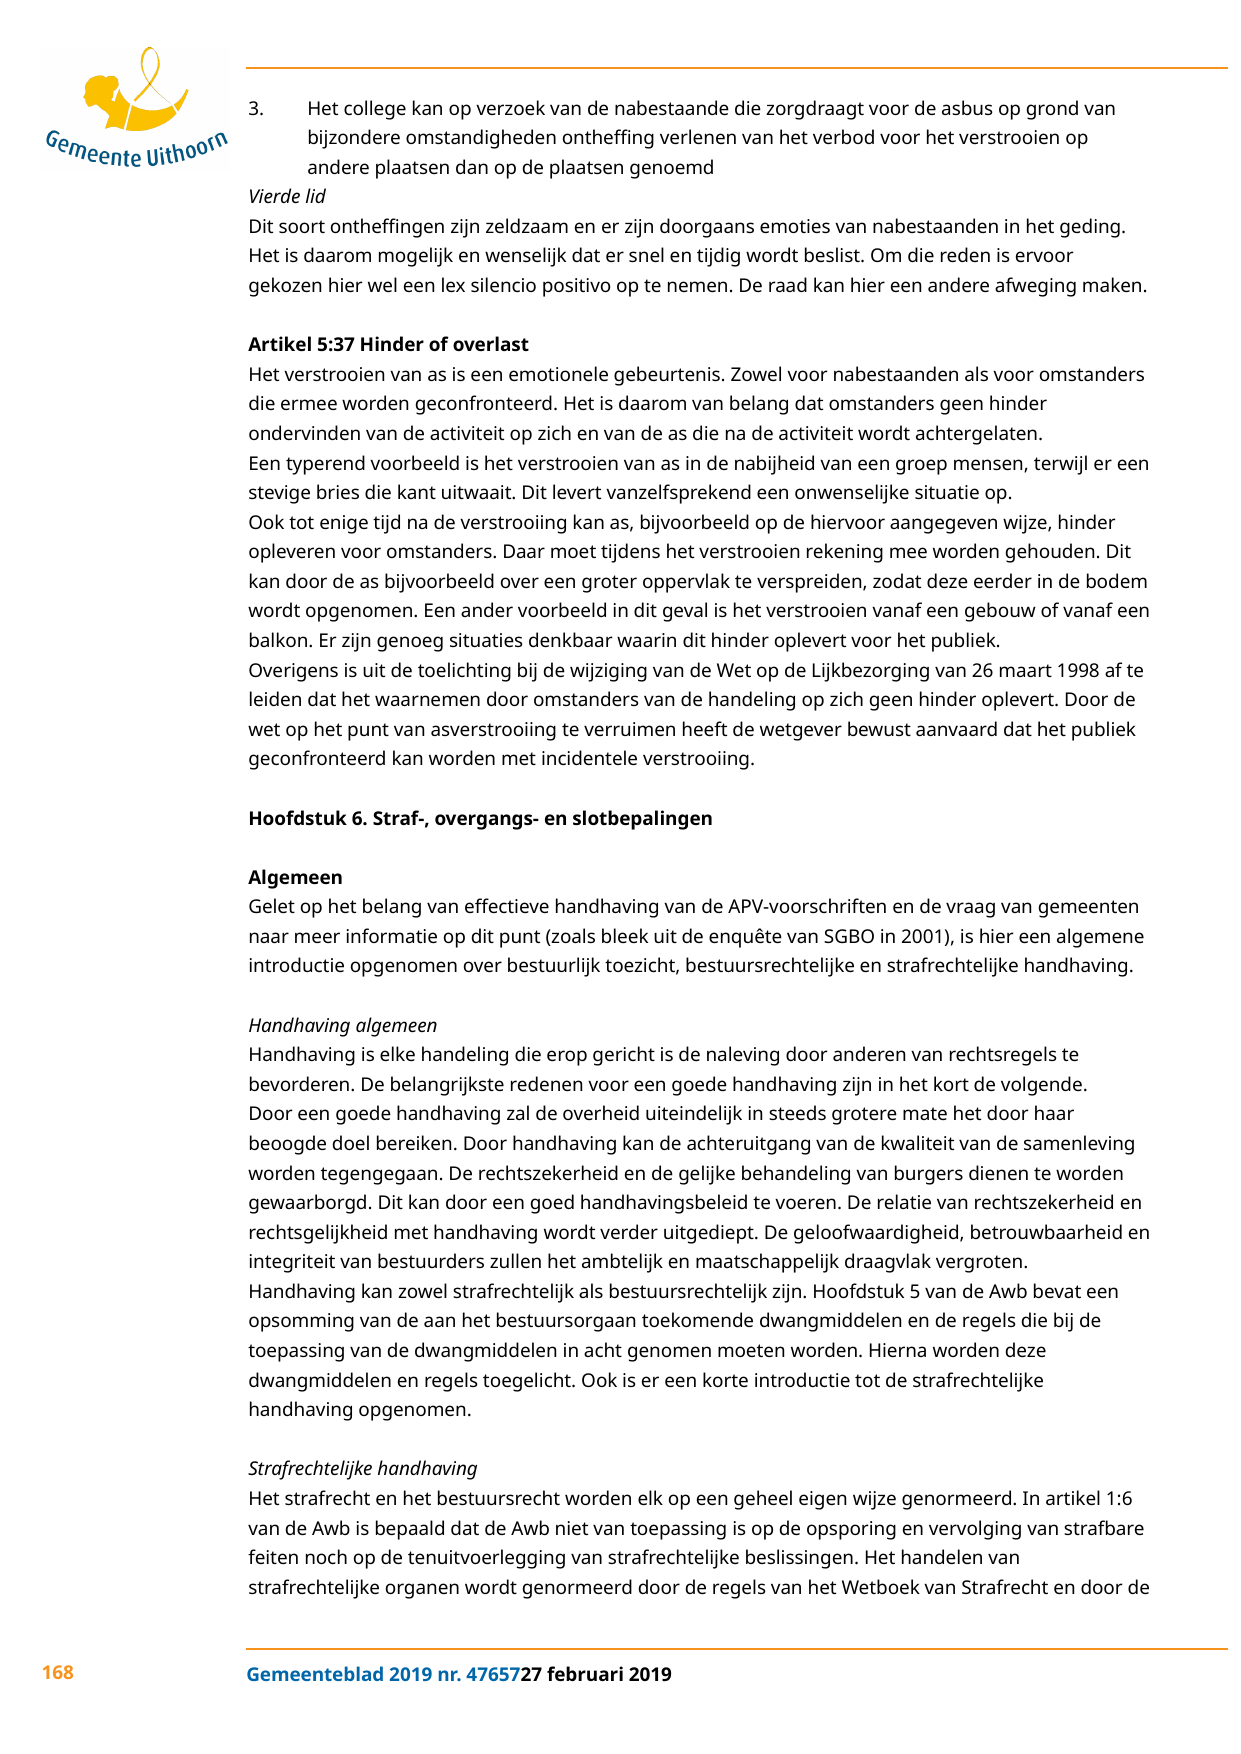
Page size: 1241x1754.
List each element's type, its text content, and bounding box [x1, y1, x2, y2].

text Het strafrecht en het bestuursrecht worden elk op een geheel eigen wijze genormeerd. In artikel 1:6 van de Awb is bepaald dat de Awb niet van toepassing is op de opsporing en vervolging van strafbare feiten noch op de tenuitvoerlegging van strafrechtelijke beslissingen. Het handelen van strafrechtelijke organen wordt genormeerd door de regels van het Wetboek van Strafrecht en door de [248, 1485, 1152, 1600]
text Algemeen [248, 864, 1152, 890]
text Gelet op het belang van effectieve handhaving van de APV-voorschriften en de vraag van gemeenten naar meer informatie op dit punt (zoals bleek uit de enquête van SGBO in 2001), is hier een algemene introductie opgenomen over bestuurlijk toezicht, bestuursrechtelijke en strafrechtelijke handhaving. [248, 893, 1152, 978]
text Door een goede handhaving zal de overheid uiteindelijk in steeds grotere mate het door haar beoogde doel bereiken. Door handhaving kan de achteruitgang van de kwaliteit van de samenleving worden tegengegaan. De rechtszekerheid en de gelijke behandeling van burgers dienen te worden gewaarborgd. Dit kan door een goed handhavingsbeleid te voeren. De relatie van rechtszekerheid en rechtsgelijkheid met handhaving wordt verder uitgediept. De geloofwaardigheid, betrouwbaarheid en integriteit van bestuurders zullen het ambtelijk en maatschappelijk draagvlak vergroten. [248, 1101, 1152, 1274]
text Hoofdstuk 6. Straf-, overgangs- en slotbepalingen [248, 805, 1152, 831]
text Handhaving algemeen [248, 1012, 1152, 1038]
text Handhaving is elke handeling die erop gericht is de naleving door anderen van rechtsregels te bevorderen. De belangrijkste redenen voor een goede handhaving zijn in het kort de volgende. [248, 1041, 1152, 1097]
text Het verstrooien van as is een emotionele gebeurtenis. Zowel voor nabestaanden als voor omstanders die ermee worden geconfronteerd. Het is daarom van belang dat omstanders geen hinder ondervinden van de activiteit op zich en van de as die na de activiteit wordt achtergelaten. [248, 361, 1152, 446]
text Strafrechtelijke handhaving [248, 1456, 1152, 1481]
text Overigens is uit de toelichting bij de wijziging van de Wet op de Lijkbezorging van 26 maart 1998 af te leiden dat het waarnemen door omstanders van de handeling op zich geen hinder oplevert. Door de wet op het punt van asverstrooiing te verruimen heeft de wetgever bewust aanvaard dat het publiek geconfronteerd kan worden met incidentele verstrooiing. [248, 657, 1152, 771]
list Het college kan op verzoek van de nabestaande die zorgdraagt voor de asbus op grond van bijzondere omstandigheden ontheffing verlenen van het verbod voor het verstrooien op andere plaatsen dan op de plaatsen genoemd [248, 95, 1152, 180]
picture [41, 47, 231, 172]
text Een typerend voorbeeld is het verstrooien van as in de nabijheid van een groep mensen, terwijl er een stevige bries die kant uitwaait. Dit levert vanzelfsprekend een onwenselijke situatie op. [248, 450, 1152, 505]
text Artikel 5:37 Hinder of overlast [248, 331, 1152, 357]
text Vierde lid [248, 183, 1152, 209]
text Dit soort ontheffingen zijn zeldzaam en er zijn doorgaans emoties van nabestaanden in het geding. Het is daarom mogelijk en wenselijk dat er snel en tijdig wordt beslist. Om die reden is ervoor gekozen hier wel een lex silencio positivo op te nemen. De raad kan hier een andere afweging maken. [248, 213, 1152, 298]
text Handhaving kan zowel strafrechtelijk als bestuursrechtelijk zijn. Hoofdstuk 5 van de Awb bevat een opsomming van de aan het bestuursorgaan toekomende dwangmiddelen en de regels die bij de toepassing van de dwangmiddelen in acht genomen moeten worden. Hierna worden deze dwangmiddelen en regels toegelicht. Ook is er een korte introductie tot de strafrechtelijke handhaving opgenomen. [248, 1278, 1152, 1422]
text Ook tot enige tijd na de verstrooiing kan as, bijvoorbeeld op de hiervoor aangegeven wijze, hinder opleveren voor omstanders. Daar moet tijdens het verstrooien rekening mee worden gehouden. Dit kan door de as bijvoorbeeld over een groter oppervlak te verspreiden, zodat deze eerder in de bodem wordt opgenomen. Een ander voorbeeld in dit geval is het verstrooien vanaf een gebouw of vanaf een balkon. Er zijn genoeg situaties denkbaar waarin dit hinder oplevert voor het publiek. [248, 509, 1152, 653]
